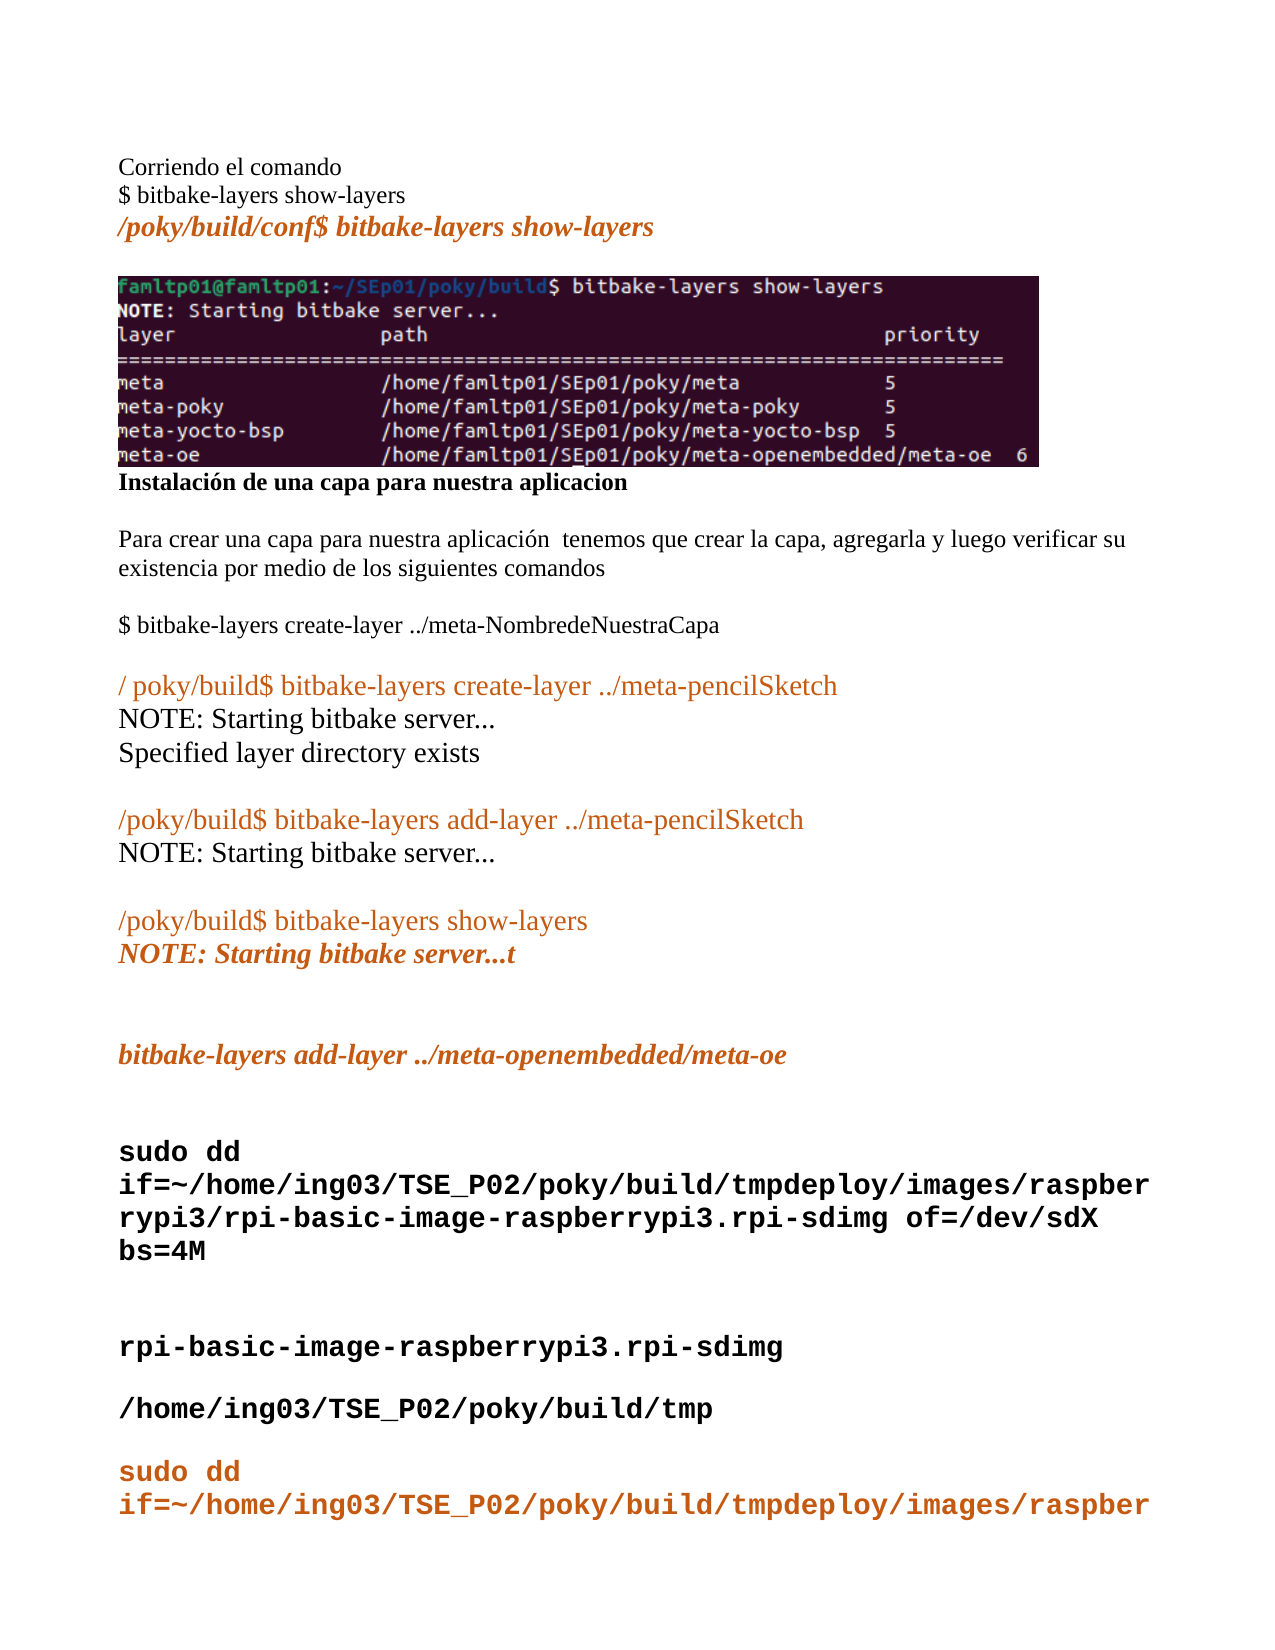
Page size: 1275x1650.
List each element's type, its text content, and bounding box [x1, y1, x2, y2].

text NOTE: Starting bitbake server... [118, 836, 1157, 869]
text $ bitbake-layers show-layers [118, 180, 1157, 209]
text sudo dd if=~/home/ing03/TSE_P02/poky/build/tmpdeploy/images/raspberrypi3/rpi-basic-image-raspberrypi3.rpi-sdimg of=/dev/sdX bs=4M [118, 1137, 1157, 1269]
text sudo dd if=~/home/ing03/TSE_P02/poky/build/tmpdeploy/images/raspber [118, 1457, 1157, 1523]
text /home/ing03/TSE_P02/poky/build/tmp [118, 1394, 1157, 1428]
text Corriendo el comando [118, 152, 1157, 180]
text / poky/build$ bitbake-layers create-layer ../meta-pencilSketch [118, 668, 1157, 701]
text /poky/build/conf$ bitbake-layers show-layers [118, 209, 1157, 243]
text /poky/build$ bitbake-layers add-layer ../meta-pencilSketch [118, 802, 1157, 836]
text Para crear una capa para nuestra aplicación tenemos que crear la capa, agregarla y luego verificar su existencia por medio de los siguientes comandos [118, 524, 1157, 582]
text /poky/build$ bitbake-layers show-layers [118, 903, 1157, 936]
picture [118, 276, 1039, 467]
text bitbake-layers add-layer ../meta-openembedded/meta-oe [118, 1037, 1157, 1070]
text NOTE: Starting bitbake server... [118, 701, 1157, 735]
text Instalación de una capa para nuestra aplicacion [118, 467, 1157, 495]
text NOTE: Starting bitbake server...t [118, 936, 1157, 970]
text rpi-basic-image-raspberrypi3.rpi-sdimg [118, 1332, 1157, 1365]
text Specified layer directory exists [118, 735, 1157, 768]
text $ bitbake-layers create-layer ../meta-NombredeNuestraCapa [118, 610, 1157, 639]
